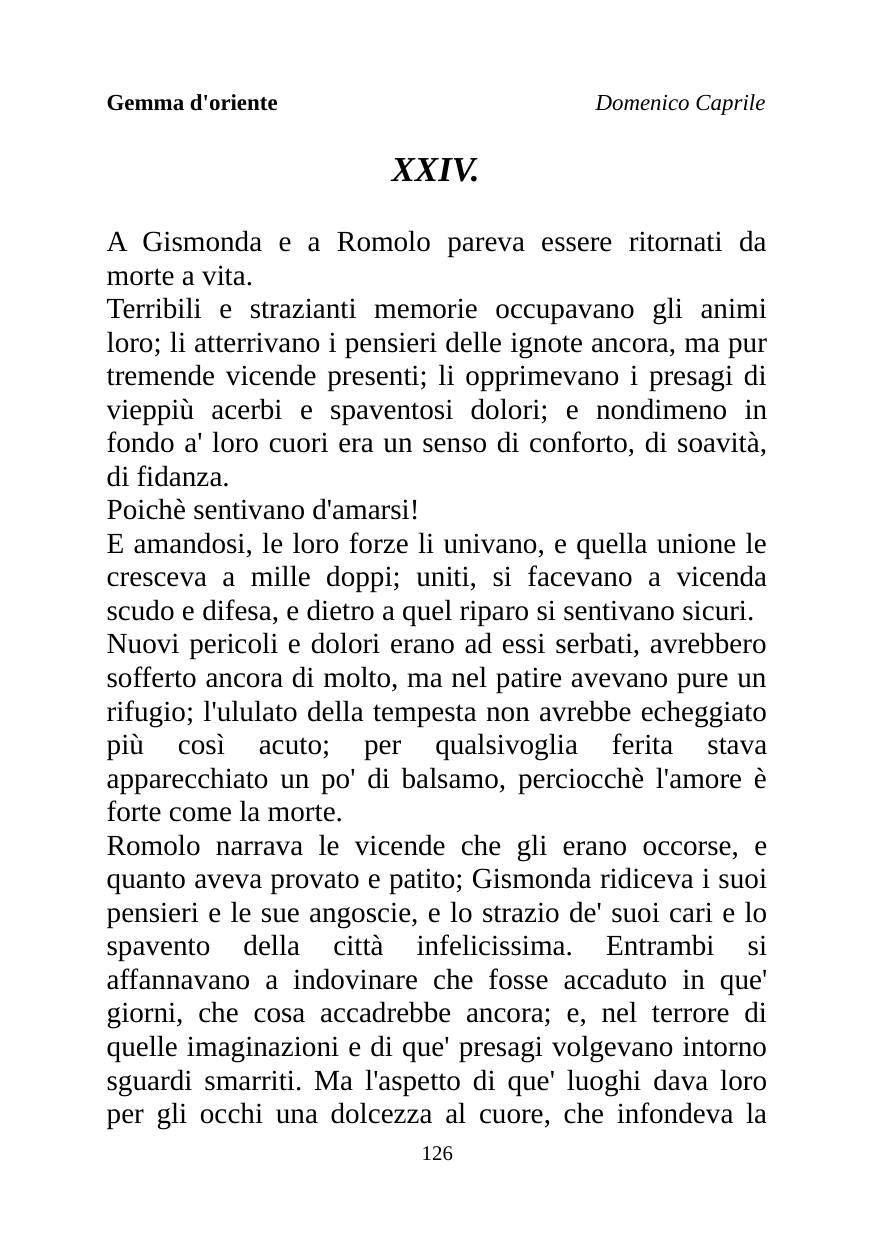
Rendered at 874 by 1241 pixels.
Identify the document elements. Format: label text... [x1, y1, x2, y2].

text E amandosi, le loro forze li univano, e quella unione le cresceva a mille doppi; uniti, si facevano a vicenda scudo e difesa, e dietro a quel riparo si sentivano sicuri. [106, 526, 768, 627]
text Nuovi pericoli e dolori erano ad essi serbati, avrebbero sofferto ancora di molto, ma nel patire avevano pure un rifugio; l'ululato della tempesta non avrebbe echeggiato più così acuto; per qualsivoglia ferita stava apparecchiato un po' di balsamo, perciocchè l'amore è forte come la morte. [106, 627, 768, 828]
text A Gismonda e a Romolo pareva essere ritornati da morte a vita. [106, 224, 768, 291]
text Poichè sentivano d'amarsi! [106, 492, 768, 526]
subtitle XXIV. [106, 148, 768, 189]
text Terribili e strazianti memorie occupavano gli animi loro; li atterrivano i pensieri delle ignote ancora, ma pur tremende vicende presenti; li opprimevano i presagi di vieppiù acerbi e spaventosi dolori; e nondimeno in fondo a' loro cuori era un senso di conforto, di soavità, di fidanza. [106, 291, 768, 492]
text Romolo narrava le vicende che gli erano occorse, e quanto aveva provato e patito; Gismonda ridiceva i suoi pensieri e le sue angoscie, e lo strazio de' suoi cari e lo spavento della città infelicissima. Entrambi si affannavano a indovinare che fosse accaduto in que' giorni, che cosa accadrebbe ancora; e, nel terrore di quelle imaginazioni e di que' presagi volgevano intorno sguardi smarriti. Ma l'aspetto di que' luoghi dava loro per gli occhi una dolcezza al cuore, che infondeva la [106, 828, 768, 1130]
